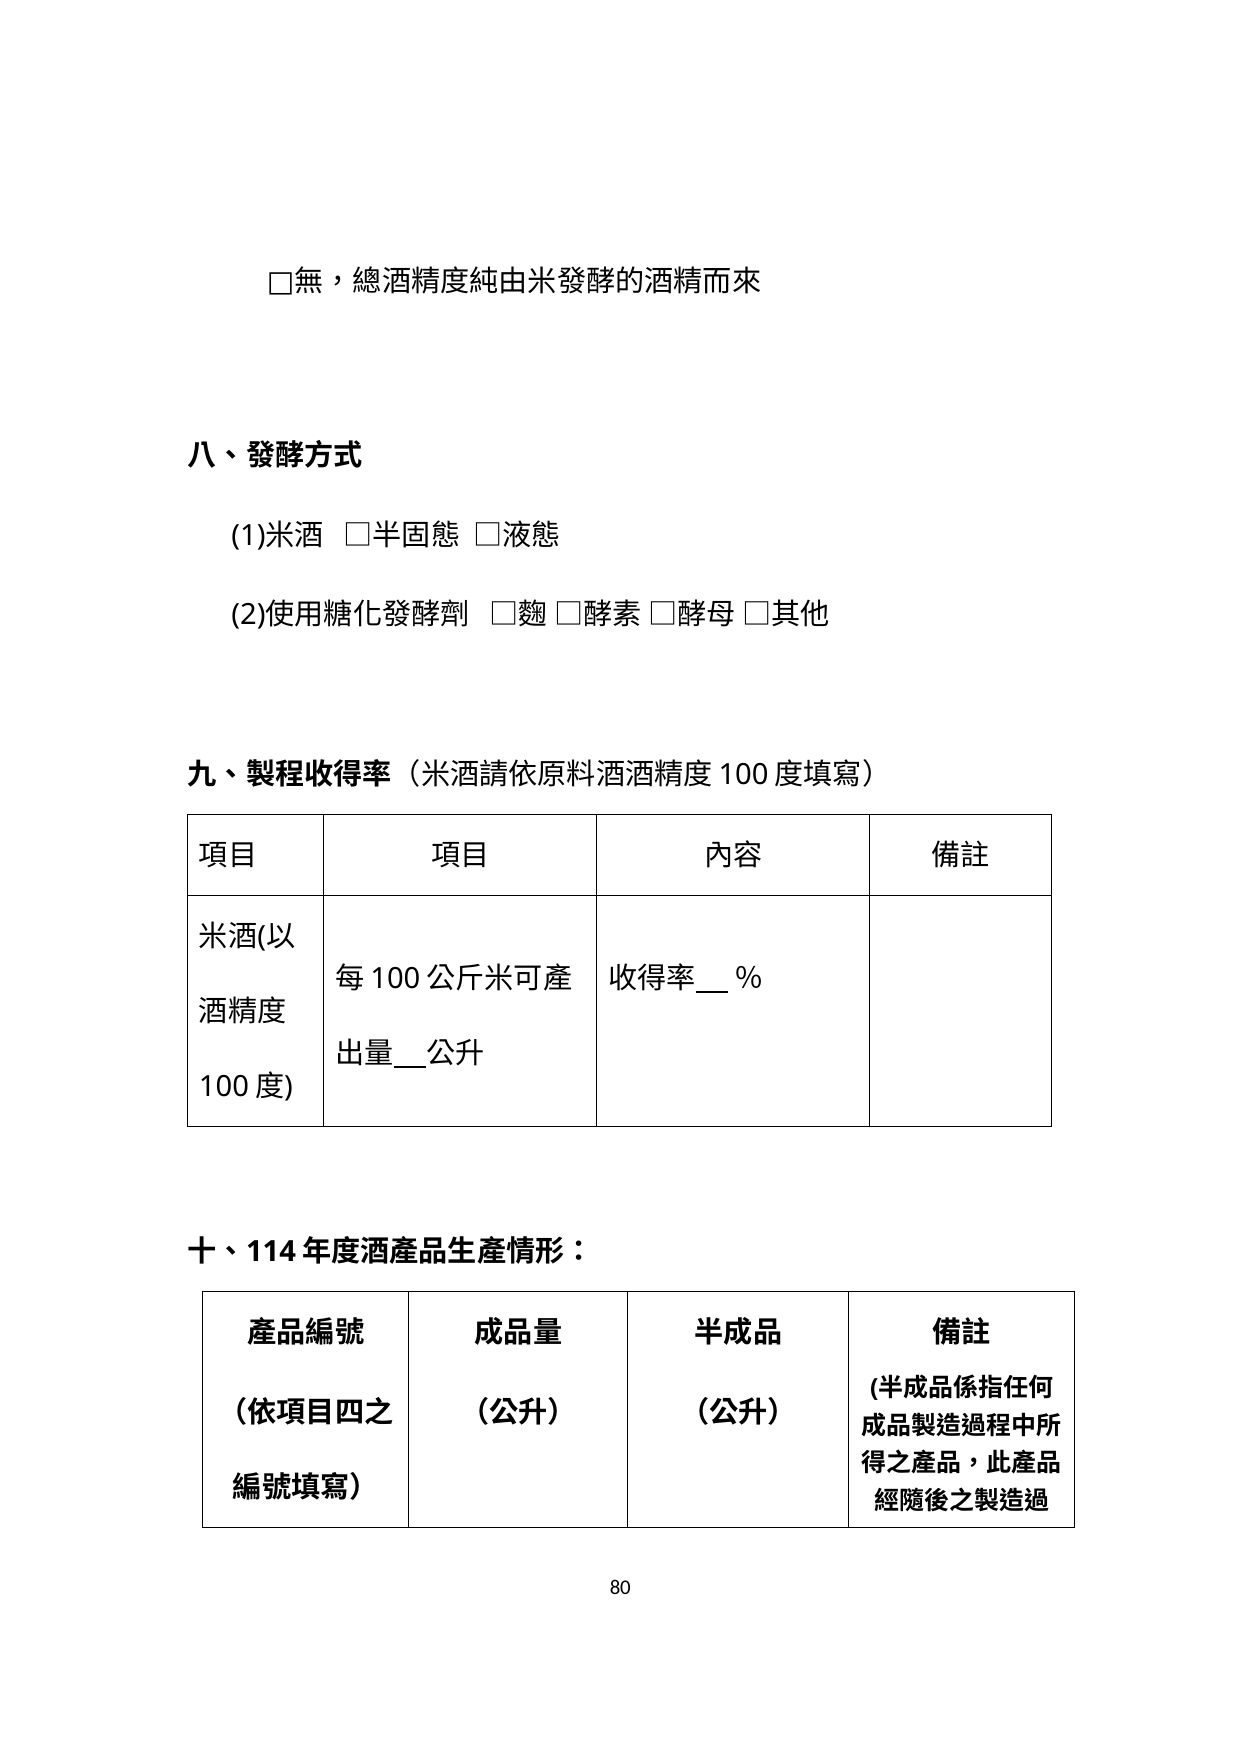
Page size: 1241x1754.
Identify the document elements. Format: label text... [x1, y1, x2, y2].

table_cell 每100公斤米可產出量 公升 [324, 896, 596, 1126]
table_header 備註 (半成品係指任何成品製造過程中所得之產品，此產品經隨後之製造過 [849, 1292, 1074, 1527]
text □無，總酒精度純由米發酵的酒精而來 [237, 241, 1053, 316]
table_cell [870, 896, 1051, 1126]
text 九、製程收得率（米酒請依原料酒酒精度100度填寫） [187, 734, 1053, 809]
text (2)使用糖化發酵劑 □麴 □酵素 □酵母 □其他 [187, 574, 1053, 649]
text (1)米酒 □半固態 □液態 [187, 495, 1053, 570]
table_header 產品編號 （依項目四之編號填寫） [203, 1292, 408, 1527]
table_cell 米酒(以酒精度100度) [188, 896, 323, 1126]
table_header 項目 [188, 815, 323, 895]
table_header 備註 [870, 815, 1051, 895]
table_header 內容 [597, 815, 869, 895]
table_header 半成品 （公升） [628, 1292, 848, 1527]
text 十、114年度酒產品生產情形： [187, 1211, 1053, 1286]
table_cell 收得率 ％ [597, 896, 869, 1126]
table_header 成品量 （公升） [409, 1292, 627, 1527]
table_header 項目 [324, 815, 596, 895]
text 八、發酵方式 [187, 415, 1053, 490]
